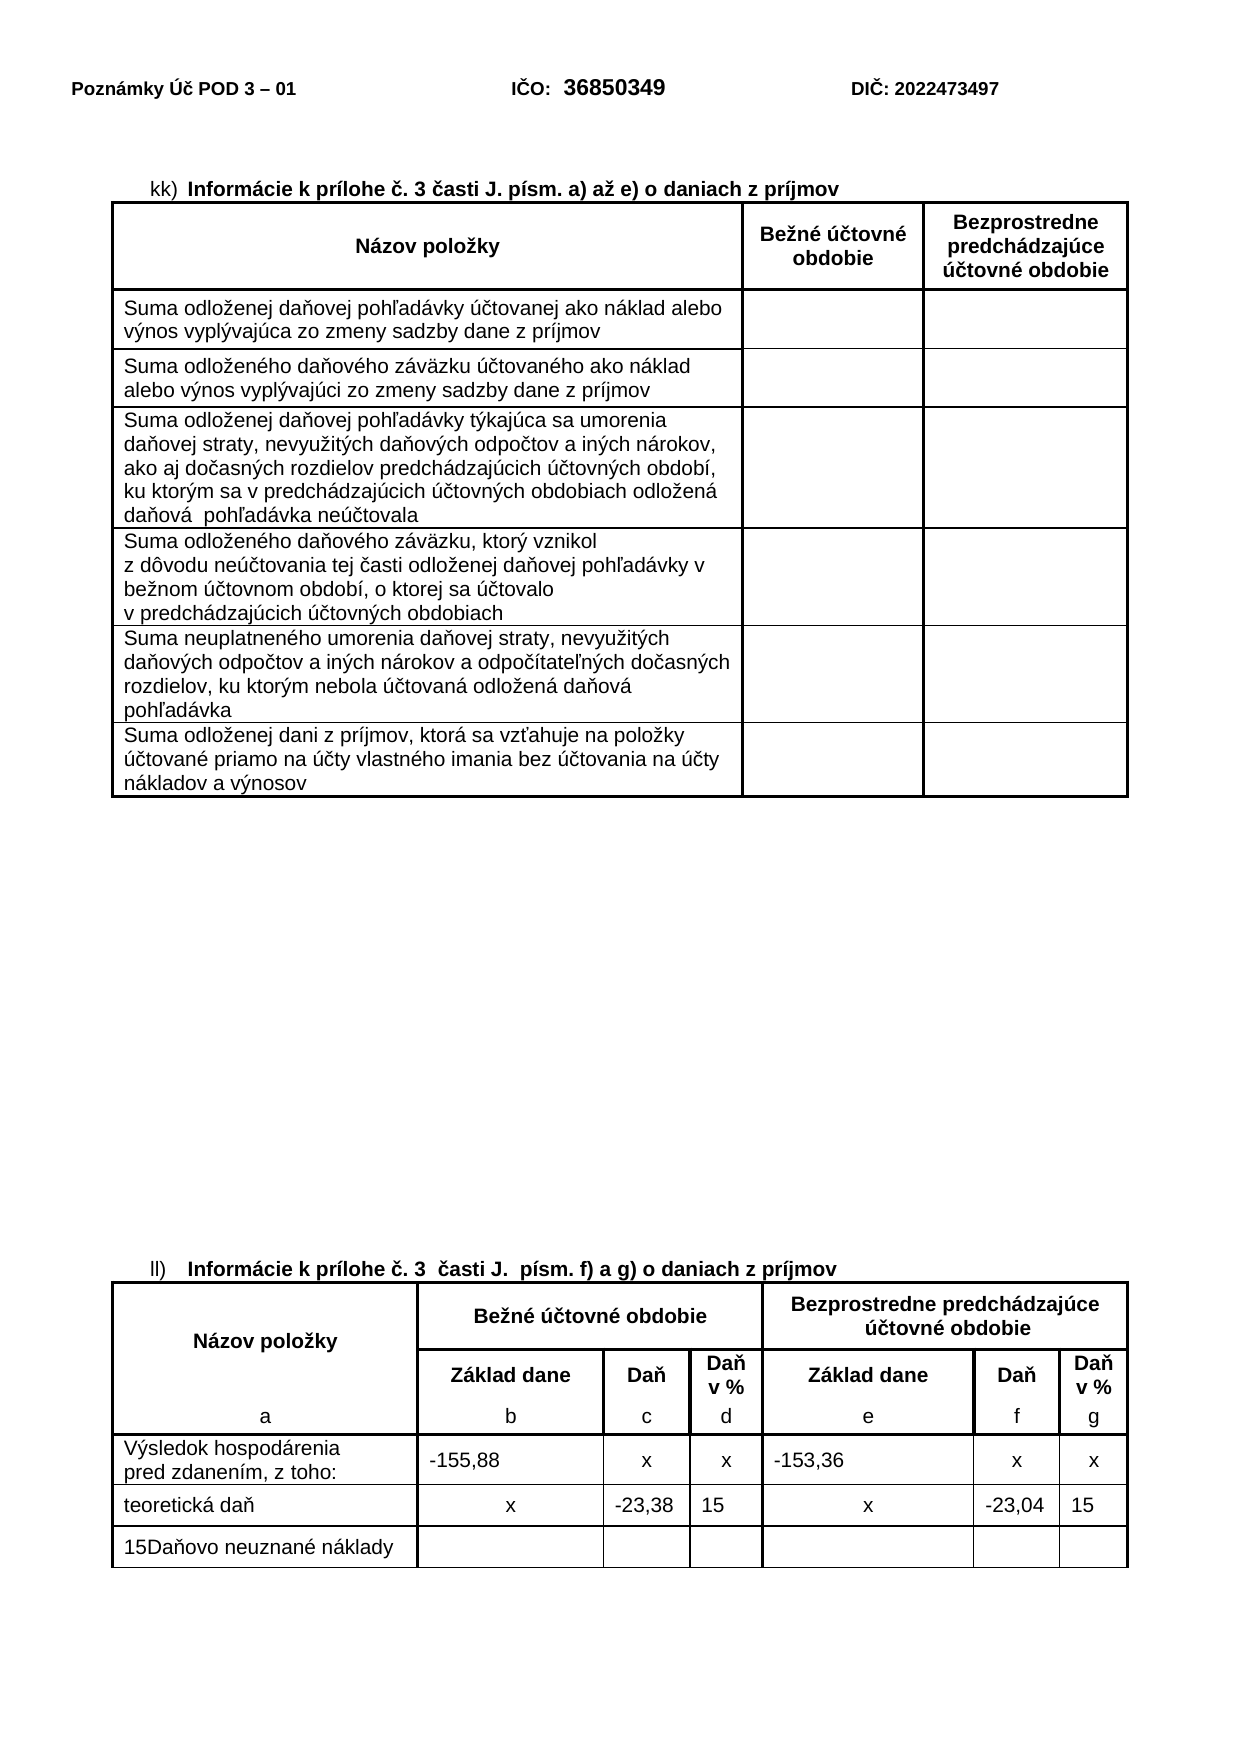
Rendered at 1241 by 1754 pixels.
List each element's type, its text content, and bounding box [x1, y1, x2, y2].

table_cell 15 [1060, 1485, 1126, 1525]
table_header Bezprostredne predchádzajúce účtovné obdobie [925, 204, 1126, 288]
table_cell Daň v % [1061, 1351, 1126, 1398]
table_cell Daň [976, 1351, 1058, 1398]
table_cell teoretická daň [114, 1485, 416, 1525]
table_cell e [764, 1399, 972, 1433]
table_cell [925, 626, 1126, 722]
table_cell [744, 529, 922, 625]
table_cell x [691, 1436, 761, 1484]
subtitle Informácie k prílohe č. 3 časti J. písm. a) až e) o daniach z príjmov [150, 177, 1128, 201]
table_cell -23,38 [604, 1485, 689, 1525]
table_cell [744, 626, 922, 722]
table_cell f [976, 1399, 1058, 1433]
table_cell -155,88 [419, 1436, 603, 1484]
table_cell [925, 349, 1126, 406]
table_cell [419, 1527, 603, 1567]
table_cell 15 [691, 1485, 761, 1525]
table_cell x [1060, 1436, 1126, 1484]
table_cell Suma odloženej daňovej pohľadávky týkajúca sa umorenia daňovej straty, nevyužitých daňových odpočtov a iných nárokov, ako aj dočasných rozdielov predchádzajúcich účtovných období, ku ktorým sa v predchádzajúcich účtovných obdobiach odložená daňová pohľadávka neúčtovala [114, 408, 741, 527]
table_cell [604, 1527, 689, 1567]
table_cell Suma odloženého daňového záväzku, ktorý vznikol z dôvodu neúčtovania tej časti odloženej daňovej pohľadávky v bežnom účtovnom období, o ktorej sa účtovalo v predchádzajúcich účtovných obdobiach [114, 529, 741, 625]
table_cell [925, 723, 1126, 794]
table_cell Základ dane [419, 1351, 602, 1398]
table_cell [764, 1527, 973, 1567]
table_cell Suma odloženej dani z príjmov, ktorá sa vzťahuje na položky účtované priamo na účty vlastného imania bez účtovania na účty nákladov a výnosov [114, 723, 741, 794]
table_cell [691, 1527, 761, 1567]
table_cell -23,04 [974, 1485, 1059, 1525]
table_cell [744, 723, 922, 794]
table_cell [925, 408, 1126, 527]
table_header Bežné účtovné obdobie [744, 204, 922, 288]
table_header Bežné účtovné obdobie [419, 1284, 761, 1347]
table_cell Suma odloženej daňovej pohľadávky účtovanej ako náklad alebo výnos vyplývajúca zo zmeny sadzby dane z príjmov [114, 291, 741, 347]
table_cell [974, 1527, 1059, 1567]
table_header Bezprostredne predchádzajúce účtovné obdobie [764, 1284, 1126, 1347]
table_cell Základ dane [764, 1351, 972, 1398]
table_header Názov položky [114, 1284, 416, 1398]
table_cell c [605, 1399, 688, 1433]
table_cell x [974, 1436, 1059, 1484]
table_cell a [114, 1399, 416, 1433]
table_cell Daň [605, 1351, 688, 1398]
table_cell d [692, 1399, 761, 1433]
table_cell x [764, 1485, 973, 1525]
table_cell Daň v % [692, 1351, 761, 1398]
table_cell Suma neuplatneného umorenia daňovej straty, nevyužitých daňových odpočtov a iných nárokov a odpočítateľných dočasných rozdielov, ku ktorým nebola účtovaná odložená daňová pohľadávka [114, 626, 741, 722]
table_header Názov položky [114, 204, 741, 288]
table_cell Výsledok hospodárenia pred zdanením, z toho: [114, 1436, 416, 1484]
table_cell x [419, 1485, 603, 1525]
table_cell g [1061, 1399, 1126, 1433]
table_cell [744, 291, 922, 347]
table_cell [744, 349, 922, 406]
table_cell [744, 408, 922, 527]
table_cell Suma odloženého daňového záväzku účtovaného ako náklad alebo výnos vyplývajúci zo zmeny sadzby dane z príjmov [114, 350, 741, 406]
table_cell [925, 291, 1126, 347]
table_cell b [419, 1399, 602, 1433]
subtitle Informácie k prílohe č. 3 časti J. písm. f) a g) o daniach z príjmov [150, 1257, 1128, 1281]
table_cell -153,36 [764, 1436, 973, 1484]
table_cell x [604, 1436, 689, 1484]
table_cell [925, 529, 1126, 625]
table_cell [1060, 1527, 1126, 1567]
table_cell 15Daňovo neuznané náklady [114, 1527, 416, 1567]
